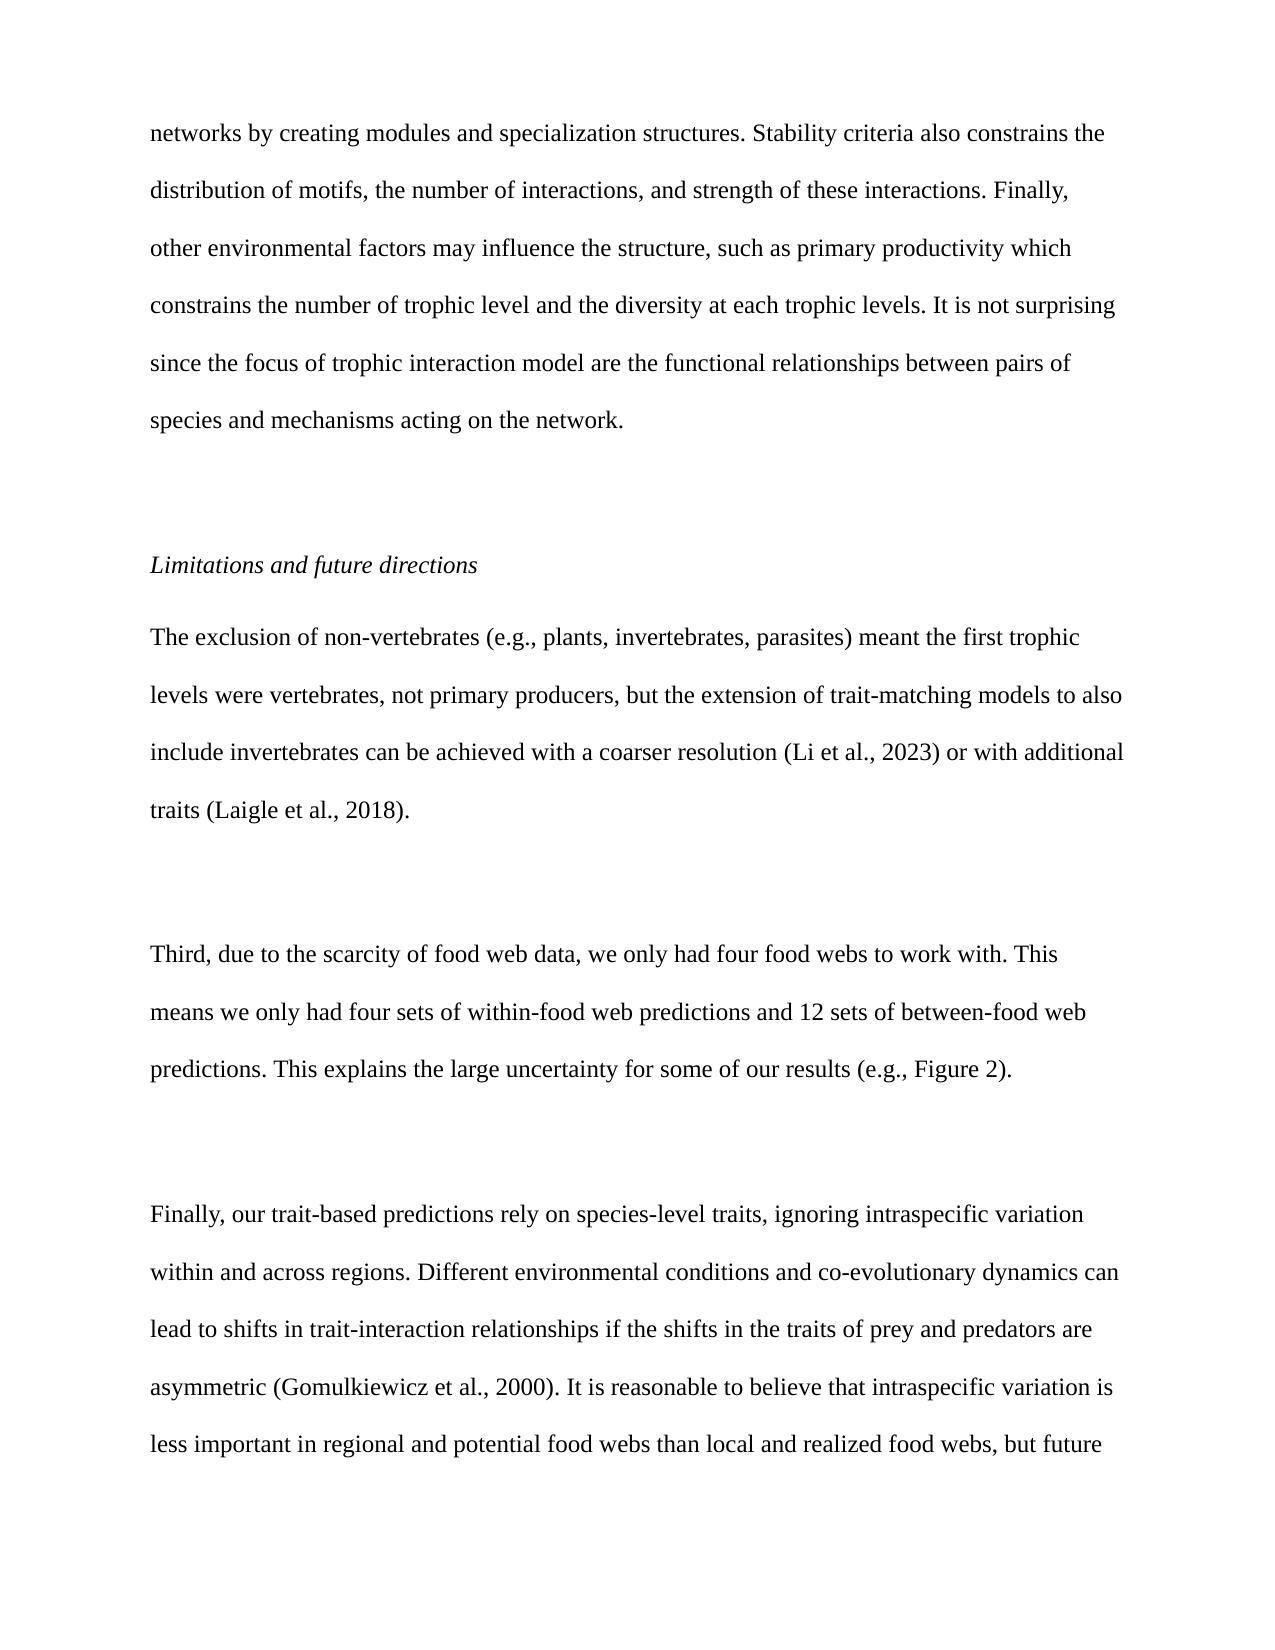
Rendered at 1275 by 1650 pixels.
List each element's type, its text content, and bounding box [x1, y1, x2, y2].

text networks by creating modules and specialization structures. Stability criteria also constrains the distribution of motifs, the number of interactions, and strength of these interactions. Finally, other environmental factors may influence the structure, such as primary productivity which constrains the number of trophic level and the diversity at each trophic levels. It is not surprising since the focus of trophic interaction model are the functional relationships between pairs of species and mechanisms acting on the network. [150, 118, 1125, 434]
text Limitations and future directions [150, 550, 1125, 579]
text The exclusion of non-vertebrates (e.g., plants, invertebrates, parasites) meant the first trophic levels were vertebrates, not primary producers, but the extension of trait-matching models to also include invertebrates can be achieved with a coarser resolution (Li et al., 2023) or with additional traits (Laigle et al., 2018). [150, 622, 1125, 824]
text Finally, our trait-based predictions rely on species-level traits, ignoring intraspecific variation within and across regions. Different environmental conditions and co-evolutionary dynamics can lead to shifts in trait-interaction relationships if the shifts in the traits of prey and predators are asymmetric (Gomulkiewicz et al., 2000). It is reasonable to believe that intraspecific variation is less important in regional and potential food webs than local and realized food webs, but future [150, 1199, 1125, 1458]
text Third, due to the scarcity of food web data, we only had four food webs to work with. This means we only had four sets of within-food web predictions and 12 sets of between-food web predictions. This explains the large uncertainty for some of our results (e.g., Figure 2). [150, 939, 1125, 1083]
